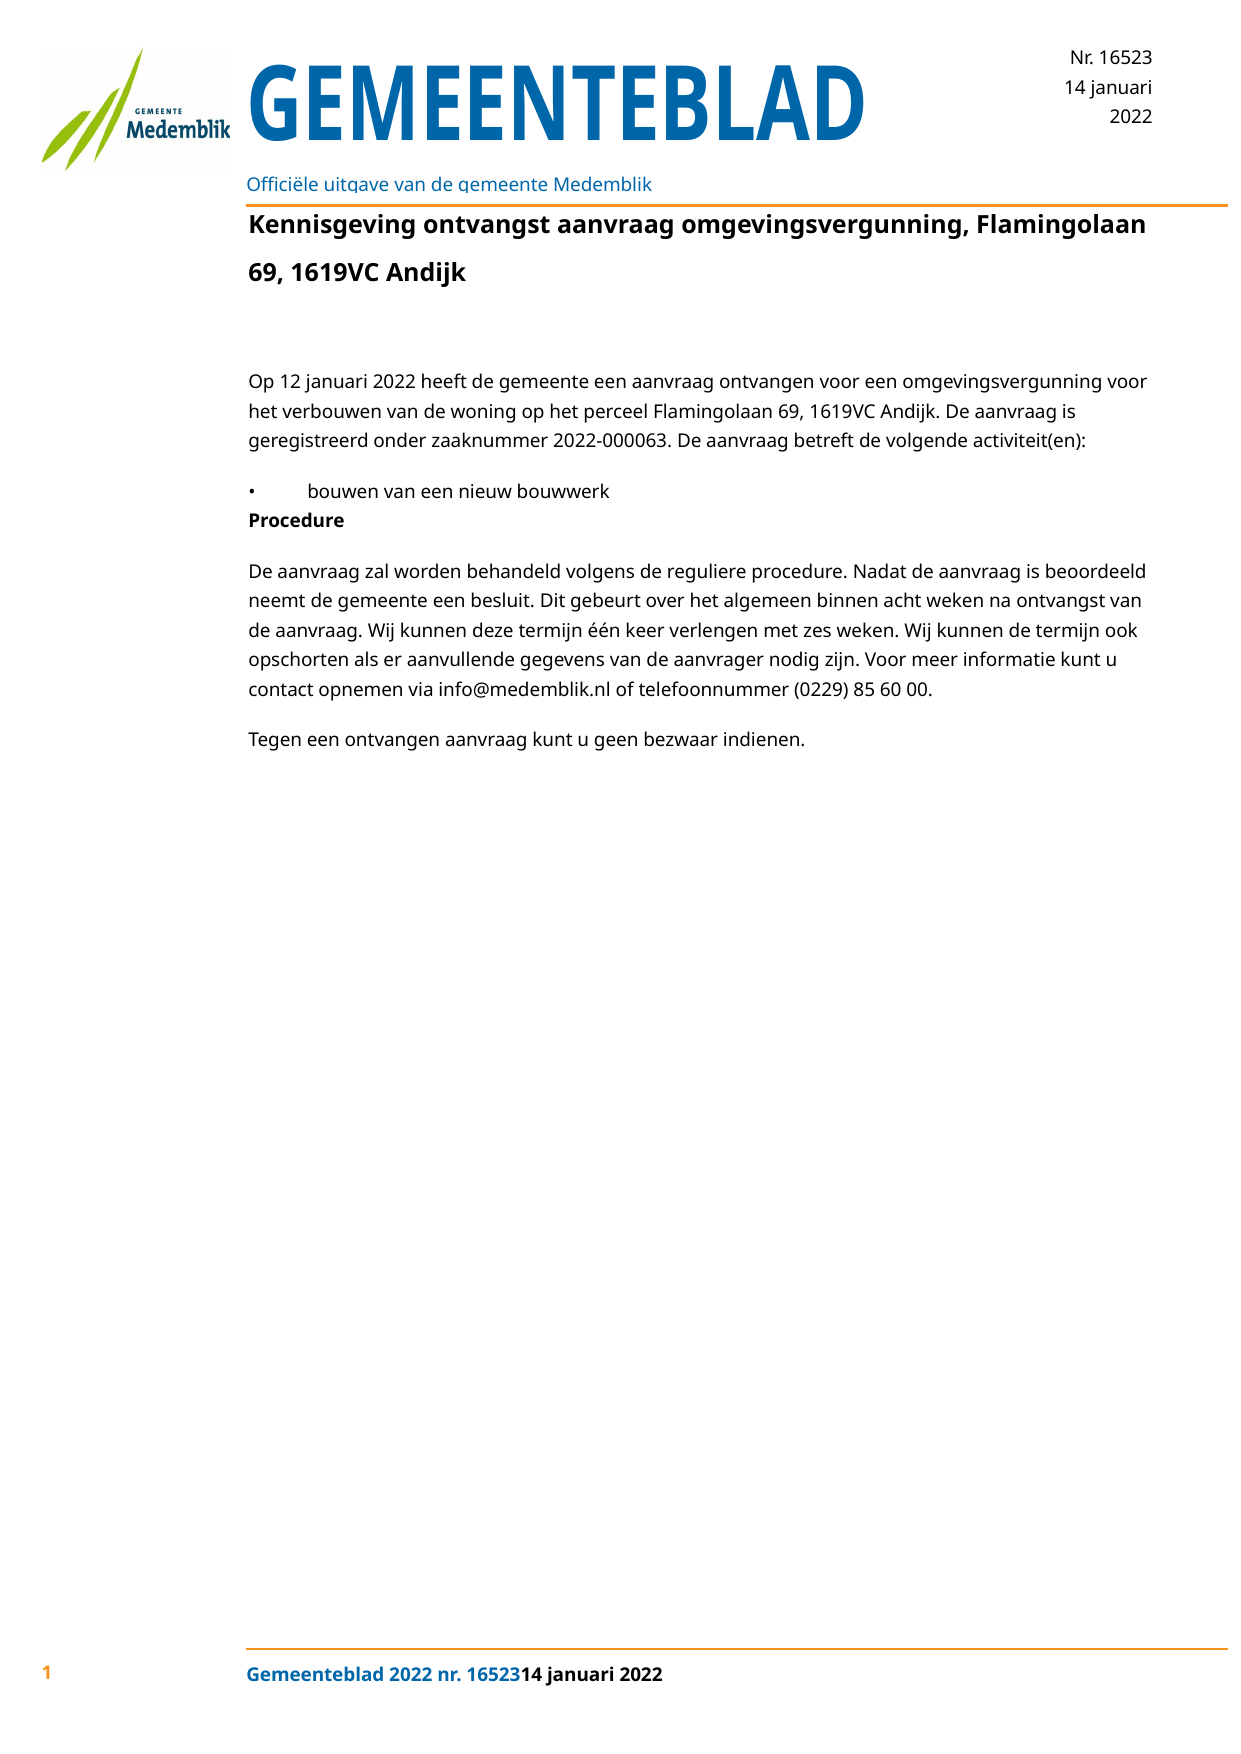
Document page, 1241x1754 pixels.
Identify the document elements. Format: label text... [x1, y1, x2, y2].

text De aanvraag zal worden behandeld volgens de reguliere procedure. Nadat de aanvraag is beoordeeld neemt de gemeente een besluit. Dit gebeurt over het algemeen binnen acht weken na ontvangst van de aanvraag. Wij kunnen deze termijn één keer verlengen met zes weken. Wij kunnen de termijn ook opschorten als er aanvullende gegevens van de aanvrager nodig zijn. Voor meer informatie kunt u contact opnemen via info@medemblik.nl of telefoonnummer (0229) 85 60 00. [248, 558, 1152, 702]
list bouwen van een nieuw bouwwerk [248, 478, 1152, 504]
picture [41, 47, 231, 172]
text Procedure [248, 507, 1152, 533]
text Op 12 januari 2022 heeft de gemeente een aanvraag ontvangen voor een omgevingsvergunning voor het verbouwen van de woning op het perceel Flamingolaan 69, 1619VC Andijk. De aanvraag is geregistreerd onder zaaknummer 2022-000063. De aanvraag betreft de volgende activiteit(en): [248, 368, 1152, 453]
text Kennisgeving ontvangst aanvraag omgevingsvergunning, Flamingolaan 69, 1619VC Andijk [248, 207, 1152, 288]
text Tegen een ontvangen aanvraag kunt u geen bezwaar indienen. [248, 727, 1152, 752]
